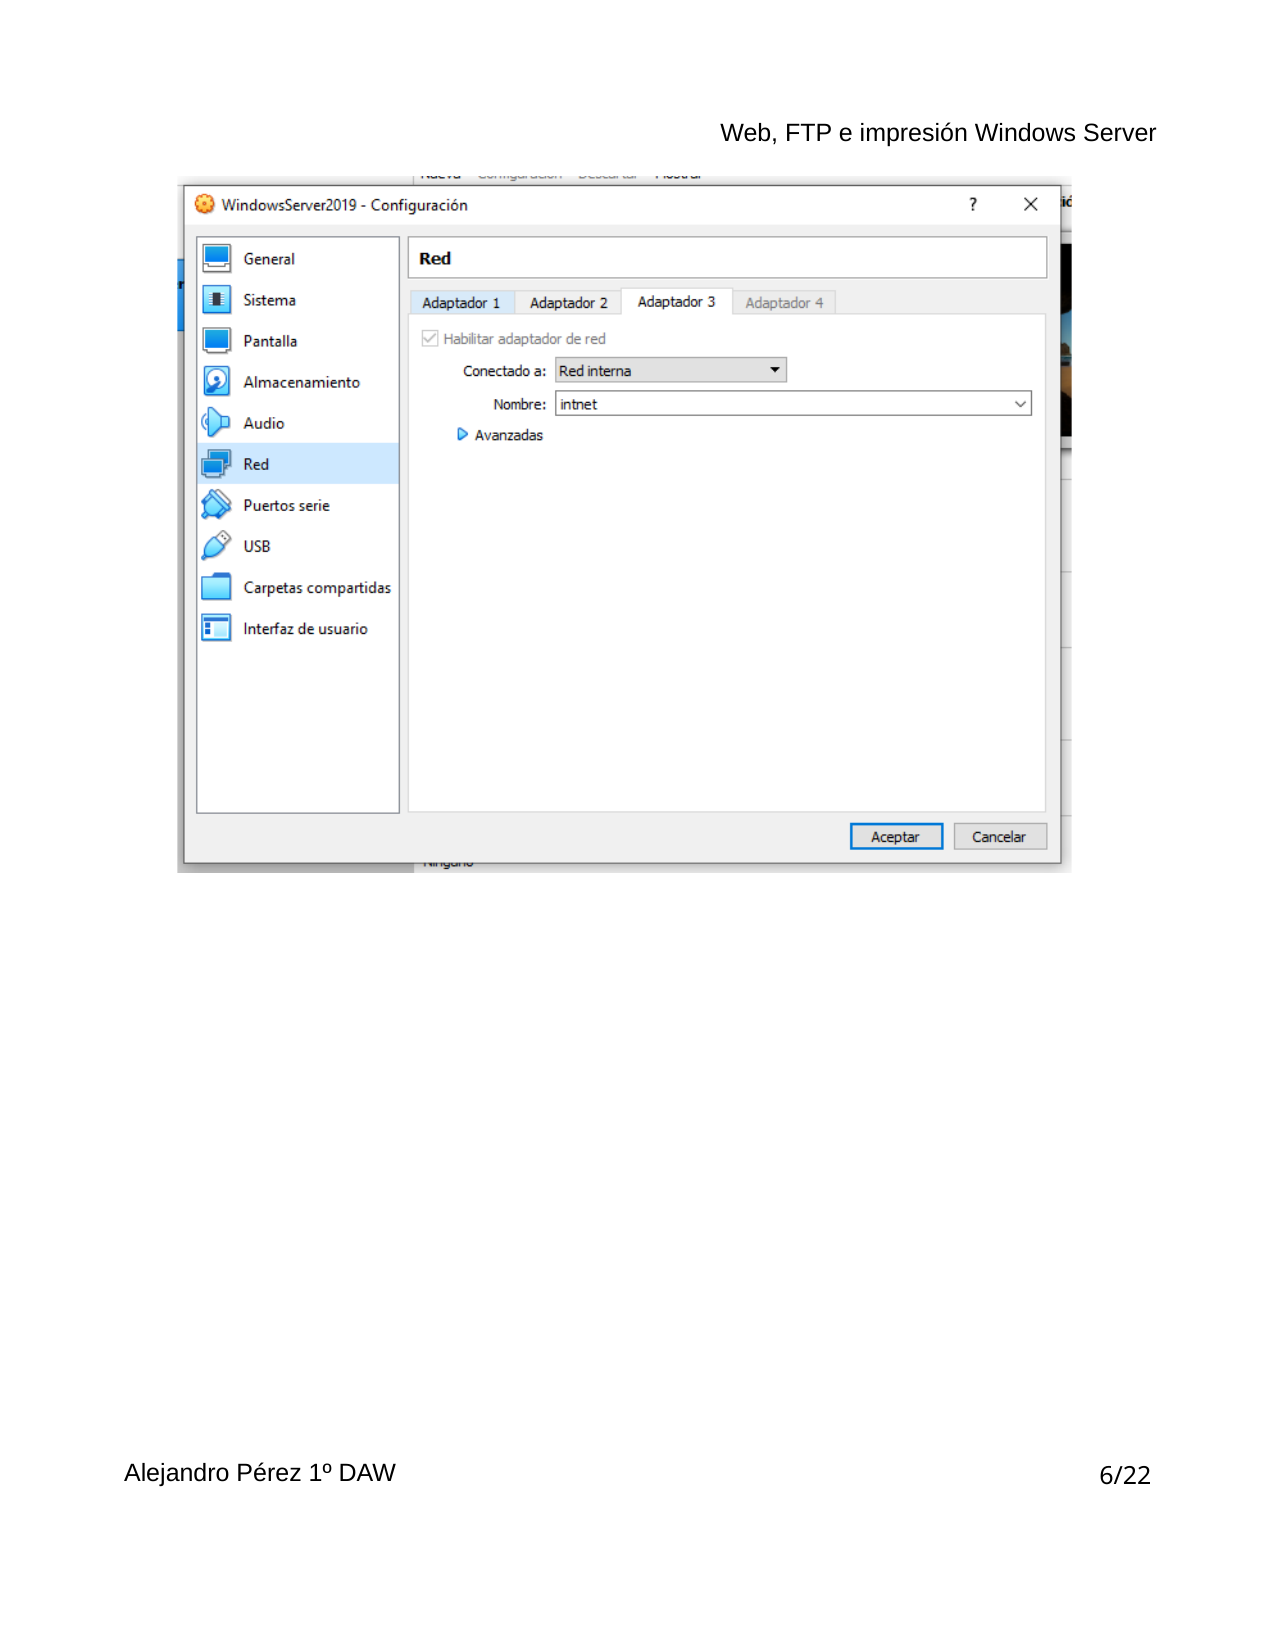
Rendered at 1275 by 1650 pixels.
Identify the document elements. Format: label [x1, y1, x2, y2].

picture [177, 176, 1072, 873]
